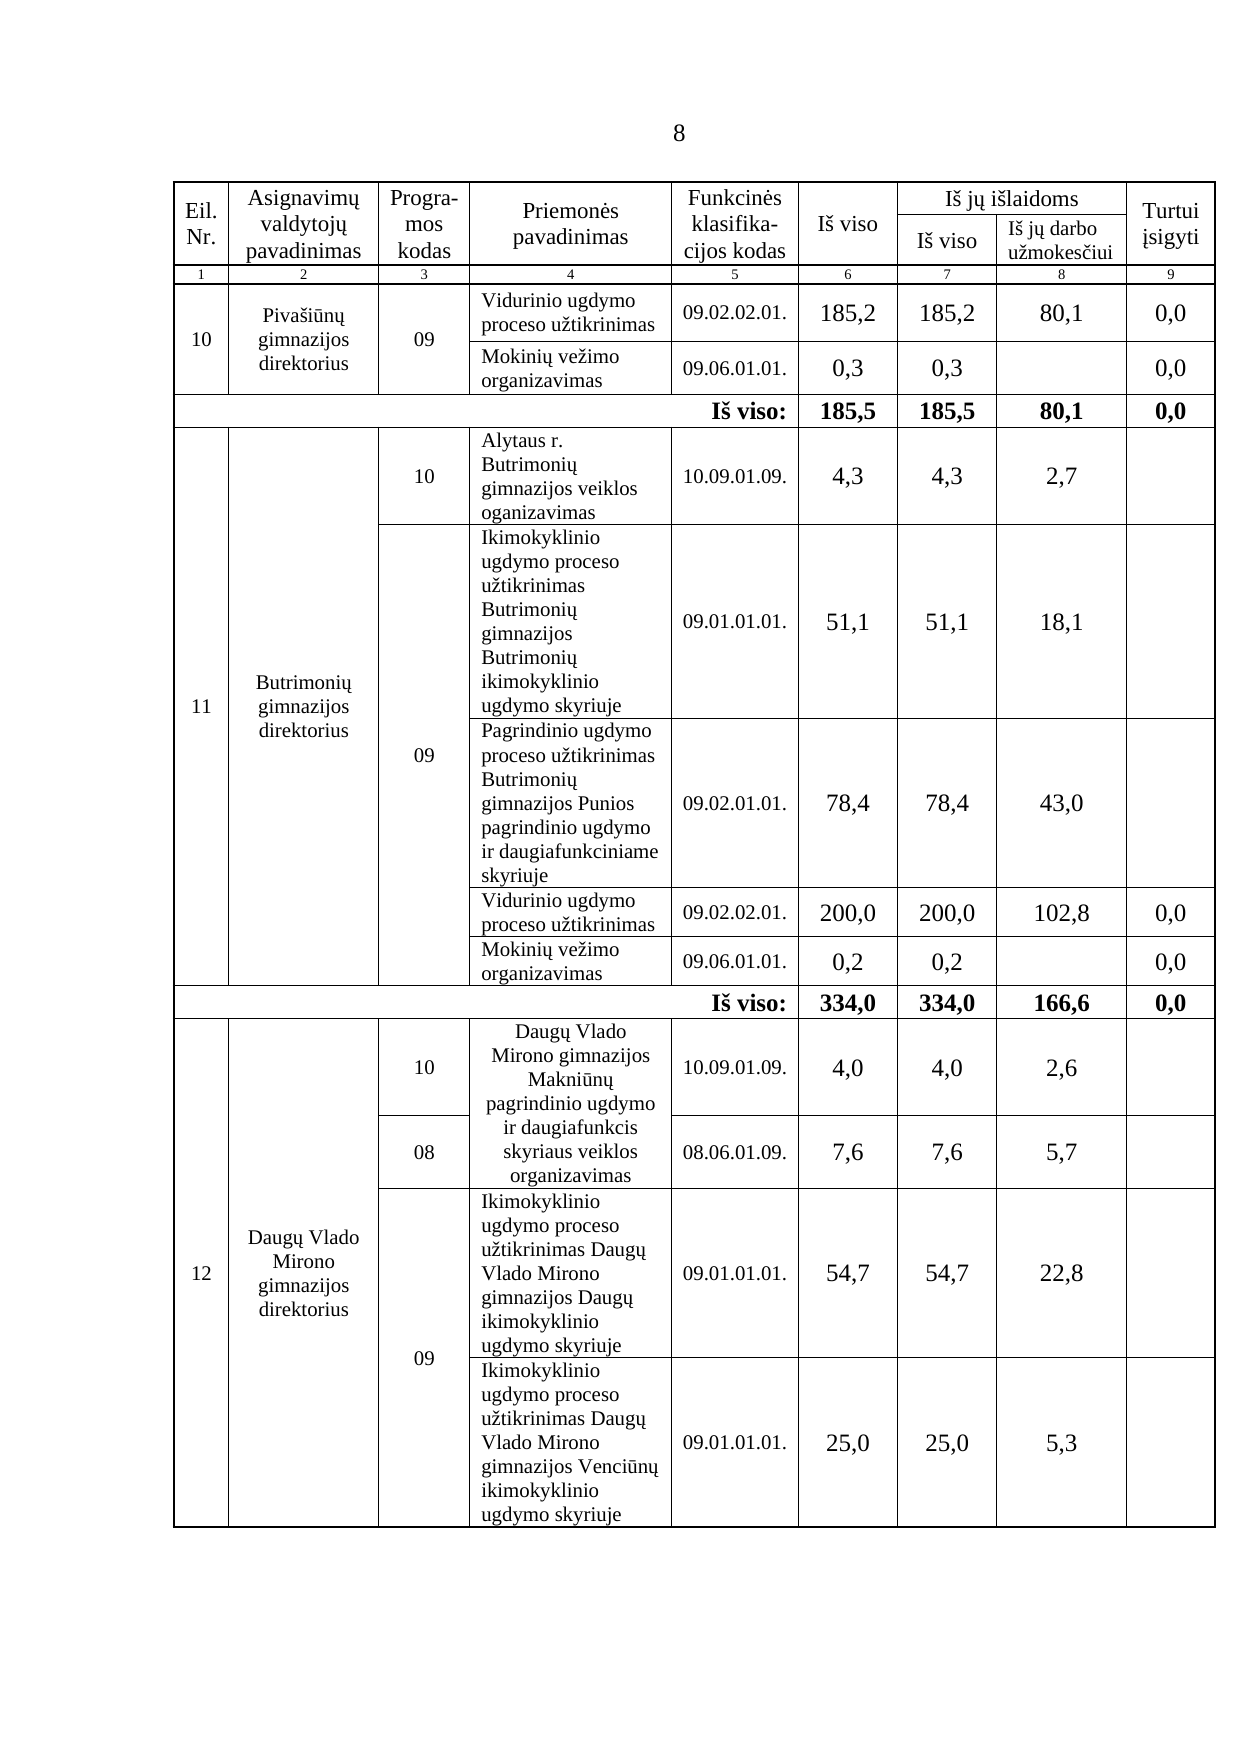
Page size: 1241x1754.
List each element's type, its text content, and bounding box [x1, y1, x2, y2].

table_cell 09.06.01.01. [672, 937, 798, 985]
table_header Iš jų išlaidoms [898, 183, 1126, 214]
table_cell 0,0 [1127, 342, 1214, 394]
table_header Asignavimų valdytojų pavadinimas [229, 183, 378, 264]
table_cell [997, 937, 1126, 985]
table_cell Vidurinio ugdymo proceso užtikrinimas [470, 888, 671, 936]
table_cell 7 [898, 266, 996, 283]
table_cell 25,0 [799, 1358, 897, 1526]
table_cell 4,3 [898, 428, 996, 524]
table_cell 10.09.01.09. [672, 1019, 798, 1115]
table_header Progra-mos kodas [379, 183, 469, 264]
table_cell 12 [175, 1019, 228, 1526]
table_cell Vidurinio ugdymo proceso užtikrinimas [470, 285, 671, 341]
table_cell 0,3 [898, 342, 996, 394]
table_cell [1127, 525, 1214, 717]
table_cell 2,6 [997, 1019, 1126, 1115]
table_cell 185,2 [799, 285, 897, 341]
table_header Turtui įsigyti [1127, 183, 1214, 264]
table_cell Mokinių vežimo organizavimas [470, 937, 671, 985]
table_cell 78,4 [898, 719, 996, 887]
table_cell 09.01.01.01. [672, 1358, 798, 1526]
table_cell 5,3 [997, 1358, 1126, 1526]
table_cell Mokinių vežimo organizavimas [470, 342, 671, 394]
table_cell 7,6 [898, 1116, 996, 1187]
table_cell 185,2 [898, 285, 996, 341]
table_cell 185,5 [898, 395, 996, 427]
table_header Iš viso [799, 183, 897, 264]
table_cell 09.01.01.01. [672, 525, 798, 717]
table_cell 200,0 [799, 888, 897, 936]
table_cell 0,3 [799, 342, 897, 394]
table_cell Iš viso: [175, 986, 798, 1018]
table_cell 51,1 [799, 525, 897, 717]
table_cell [1127, 1358, 1214, 1526]
table_cell 4,0 [799, 1019, 897, 1115]
table_cell 09.02.02.01. [672, 888, 798, 936]
table_cell Ikimokyklinio ugdymo proceso užtikrinimas Daugų Vlado Mirono gimnazijos Daugų ikimokyklinio ugdymo skyriuje [470, 1189, 671, 1357]
table_cell 334,0 [799, 986, 897, 1018]
table_cell 6 [799, 266, 897, 283]
table_cell 4,3 [799, 428, 897, 524]
table_cell 09.06.01.01. [672, 342, 798, 394]
table_cell [1127, 1116, 1214, 1187]
table_cell 78,4 [799, 719, 897, 887]
table_cell 0,0 [1127, 395, 1214, 427]
table_header Eil. Nr. [175, 183, 228, 264]
table_cell 5 [672, 266, 798, 283]
table_cell 334,0 [898, 986, 996, 1018]
table_cell 0,0 [1127, 285, 1214, 341]
table_cell 54,7 [898, 1189, 996, 1357]
table_cell Ikimokyklinio ugdymo proceso užtikrinimas Butrimonių gimnazijos Butrimonių ikimokyklinio ugdymo skyriuje [470, 525, 671, 717]
table_cell 3 [379, 266, 469, 283]
table_cell 0,0 [1127, 986, 1214, 1018]
table_cell Iš jų darbo užmokesčiui [997, 215, 1126, 264]
table_cell Alytaus r. Butrimonių gimnazijos veiklos oganizavimas [470, 428, 671, 524]
table_cell 43,0 [997, 719, 1126, 887]
table_cell 80,1 [997, 395, 1126, 427]
table_cell 09.02.01.01. [672, 719, 798, 887]
table_cell 4,0 [898, 1019, 996, 1115]
table_cell 09.02.02.01. [672, 285, 798, 341]
table_cell Ikimokyklinio ugdymo proceso užtikrinimas Daugų Vlado Mirono gimnazijos Venciūnų ikimokyklinio ugdymo skyriuje [470, 1358, 671, 1526]
table_cell 08 [379, 1116, 469, 1187]
table_cell Butrimonių gimnazijos direktorius [229, 428, 378, 985]
table_cell Daugų Vlado Mirono gimnazijos Makniūnų pagrindinio ugdymo ir daugiafunkcis skyriaus veiklos organizavimas [470, 1019, 671, 1187]
table_cell [1127, 719, 1214, 887]
table_cell Iš viso: [175, 395, 798, 427]
table_header Priemonės pavadinimas [470, 183, 671, 264]
table_cell Pagrindinio ugdymo proceso užtikrinimas Butrimonių gimnazijos Punios pagrindinio ugdymo ir daugiafunkciniame skyriuje [470, 719, 671, 887]
table_cell 102,8 [997, 888, 1126, 936]
table_header Funkcinės klasifika-cijos kodas [672, 183, 798, 264]
table_cell 7,6 [799, 1116, 897, 1187]
table_cell 4 [470, 266, 671, 283]
table_cell 8 [997, 266, 1126, 283]
table_cell 09.01.01.01. [672, 1189, 798, 1357]
table_cell 22,8 [997, 1189, 1126, 1357]
table_cell 0,2 [799, 937, 897, 985]
table_cell 0,2 [898, 937, 996, 985]
table_cell [1127, 428, 1214, 524]
table_cell 185,5 [799, 395, 897, 427]
table_cell 09 [379, 1189, 469, 1526]
table_cell 1 [175, 266, 228, 283]
table_cell 9 [1127, 266, 1214, 283]
table_cell 10.09.01.09. [672, 428, 798, 524]
table_cell 80,1 [997, 285, 1126, 341]
table_cell 0,0 [1127, 937, 1214, 985]
table_cell 5,7 [997, 1116, 1126, 1187]
table_cell [1127, 1189, 1214, 1357]
table_cell 10 [175, 285, 228, 394]
table_cell Pivašiūnų gimnazijos direktorius [229, 285, 378, 394]
table_cell Iš viso [898, 215, 996, 264]
table_cell 25,0 [898, 1358, 996, 1526]
table_cell 08.06.01.09. [672, 1116, 798, 1187]
table_cell 09 [379, 525, 469, 985]
table_cell 09 [379, 285, 469, 394]
table_cell 18,1 [997, 525, 1126, 717]
table_cell 51,1 [898, 525, 996, 717]
table_cell 10 [379, 428, 469, 524]
table_cell Daugų Vlado Mirono gimnazijos direktorius [229, 1019, 378, 1526]
table_cell 166,6 [997, 986, 1126, 1018]
table_cell 11 [175, 428, 228, 985]
table_cell 200,0 [898, 888, 996, 936]
table_cell [1127, 1019, 1214, 1115]
table_cell [997, 342, 1126, 394]
table_cell 10 [379, 1019, 469, 1115]
table_cell 2,7 [997, 428, 1126, 524]
table_cell 54,7 [799, 1189, 897, 1357]
table_cell 2 [229, 266, 378, 283]
table_cell 0,0 [1127, 888, 1214, 936]
